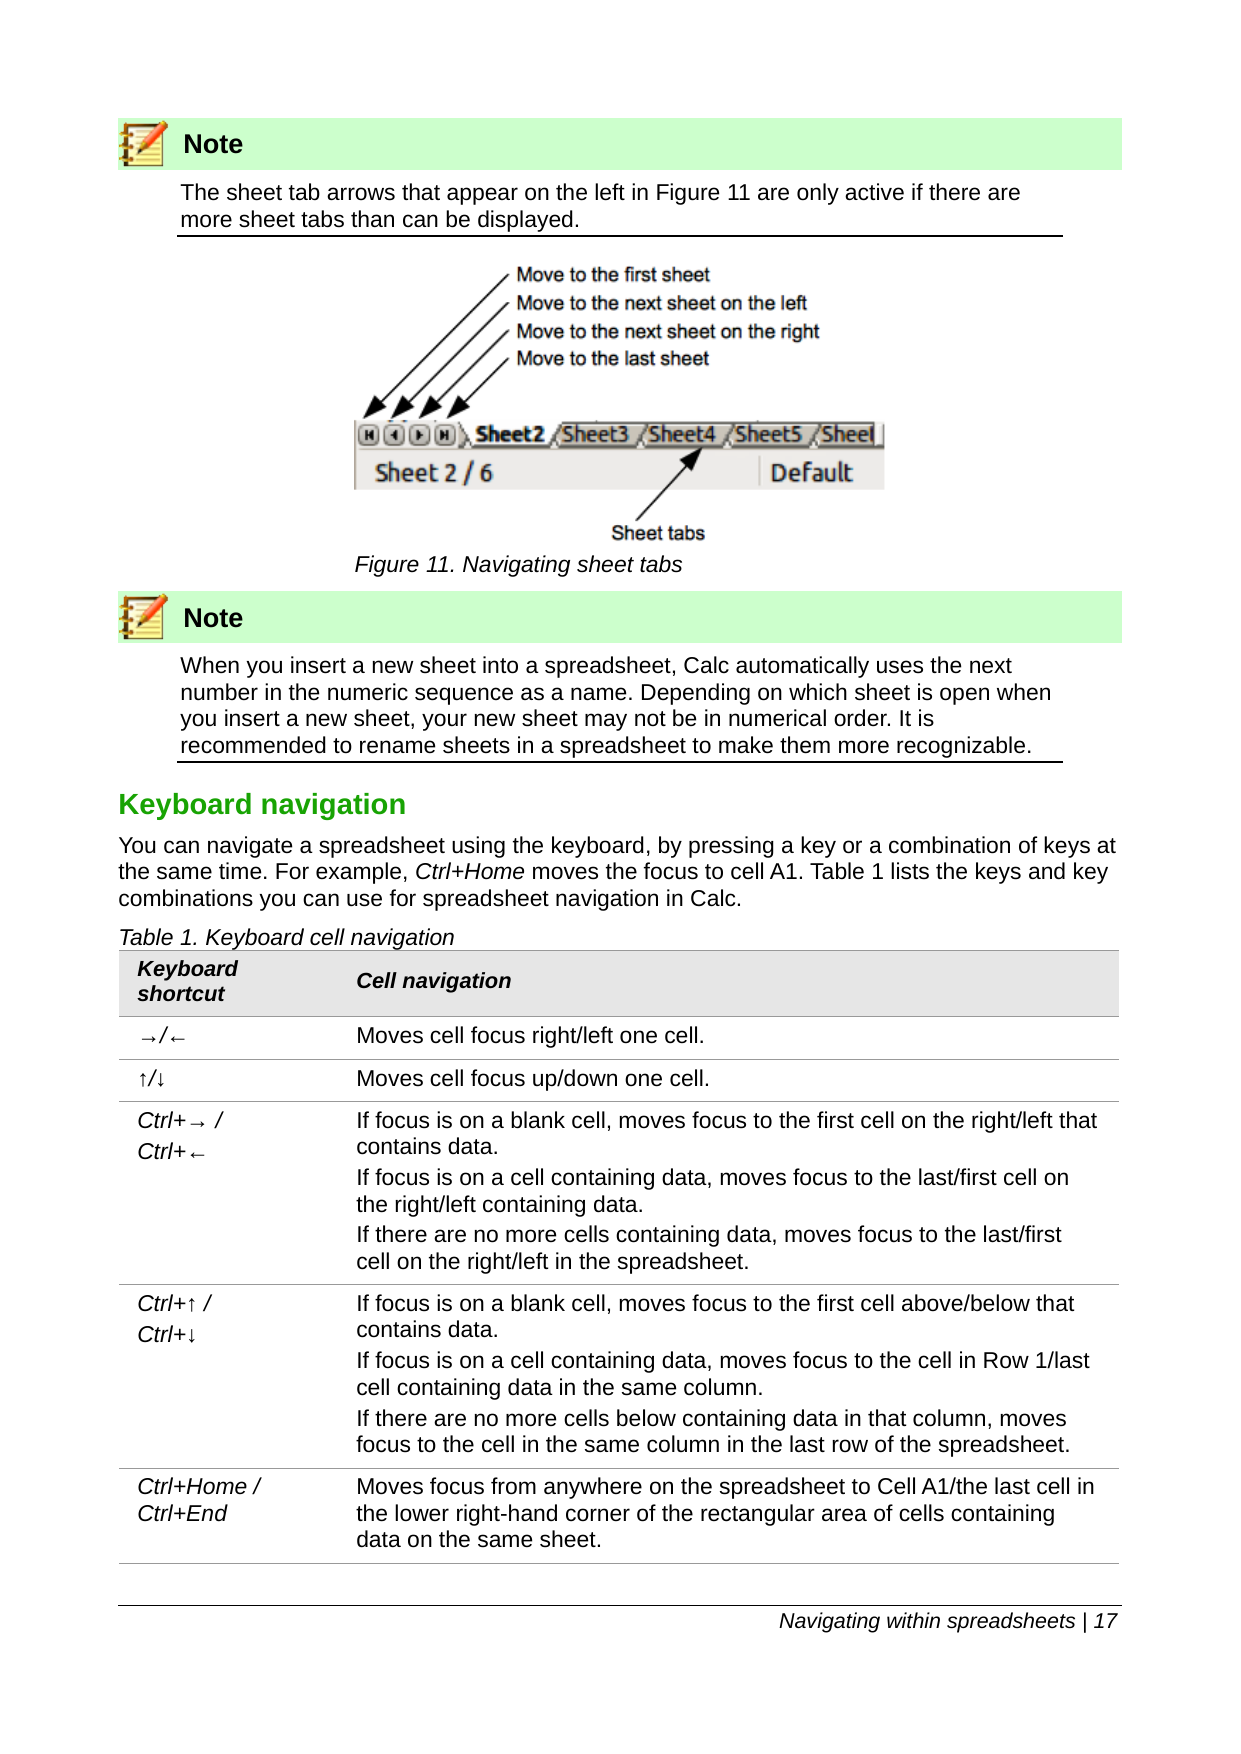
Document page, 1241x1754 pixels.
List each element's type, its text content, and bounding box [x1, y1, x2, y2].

table_cell Ctrl+→ / Ctrl+← [119, 1102, 338, 1284]
table_cell If focus is on a blank cell, moves focus to the first cell on the right/left that contains data. If focus is on a cell containing data, moves focus to the last/first cell on the right/left containing data. If there are no more cells containing data, moves focus to the last/first cell on the right/left in the spreadsheet. [338, 1102, 1119, 1284]
table_cell If focus is on a blank cell, moves focus to the first cell above/below that contains data. If focus is on a cell containing data, moves focus to the cell in Row 1/last cell containing data in the same column. If there are no more cells below containing data in that column, moves focus to the cell in the same column in the last row of the spreadsheet. [338, 1285, 1119, 1467]
text When you insert a new sheet into a spreadsheet, Calc automatically uses the next number in the numeric sequence as a name. Depending on which sheet is open when you insert a new sheet, your new sheet may not be in numerical order. It is recommended to rename sheets in a spreadsheet to make them more recognizable. [177, 649, 1063, 761]
text The sheet tab arrows that appear on the left in Figure 11 are only active if there are more sheet tabs than can be displayed. [177, 176, 1063, 235]
table_cell Moves cell focus right/left one cell. [338, 1017, 1119, 1059]
table_cell →/← [119, 1017, 338, 1059]
table_cell Ctrl+Home / Ctrl+End [119, 1469, 338, 1562]
table_cell Moves cell focus up/down one cell. [338, 1060, 1119, 1101]
text Figure 11. Navigating sheet tabs [354, 551, 886, 577]
subtitle Note [118, 118, 1122, 170]
subtitle Keyboard navigation [118, 787, 1122, 820]
picture [354, 258, 886, 551]
table_header Cell navigation [338, 951, 1119, 1016]
text Table 1. Keyboard cell navigation [118, 923, 1122, 950]
picture [119, 592, 170, 643]
table_header Keyboard shortcut [119, 951, 338, 1016]
table_cell Moves focus from anywhere on the spreadsheet to Cell A1/the last cell in the lower right-hand corner of the rectangular area of cells containing data on the same sheet. [338, 1469, 1119, 1562]
table_cell ↑/↓ [119, 1060, 338, 1101]
subtitle Note [118, 591, 1122, 643]
table_cell Ctrl+↑ / Ctrl+↓ [119, 1285, 338, 1467]
picture [119, 119, 170, 170]
text You can navigate a spreadsheet using the keyboard, by pressing a key or a combination of keys at the same time. For example, Ctrl+Home moves the focus to cell A1. Table 1 lists the keys and key combinations you can use for spreadsheet navigation in Calc. [118, 832, 1122, 911]
